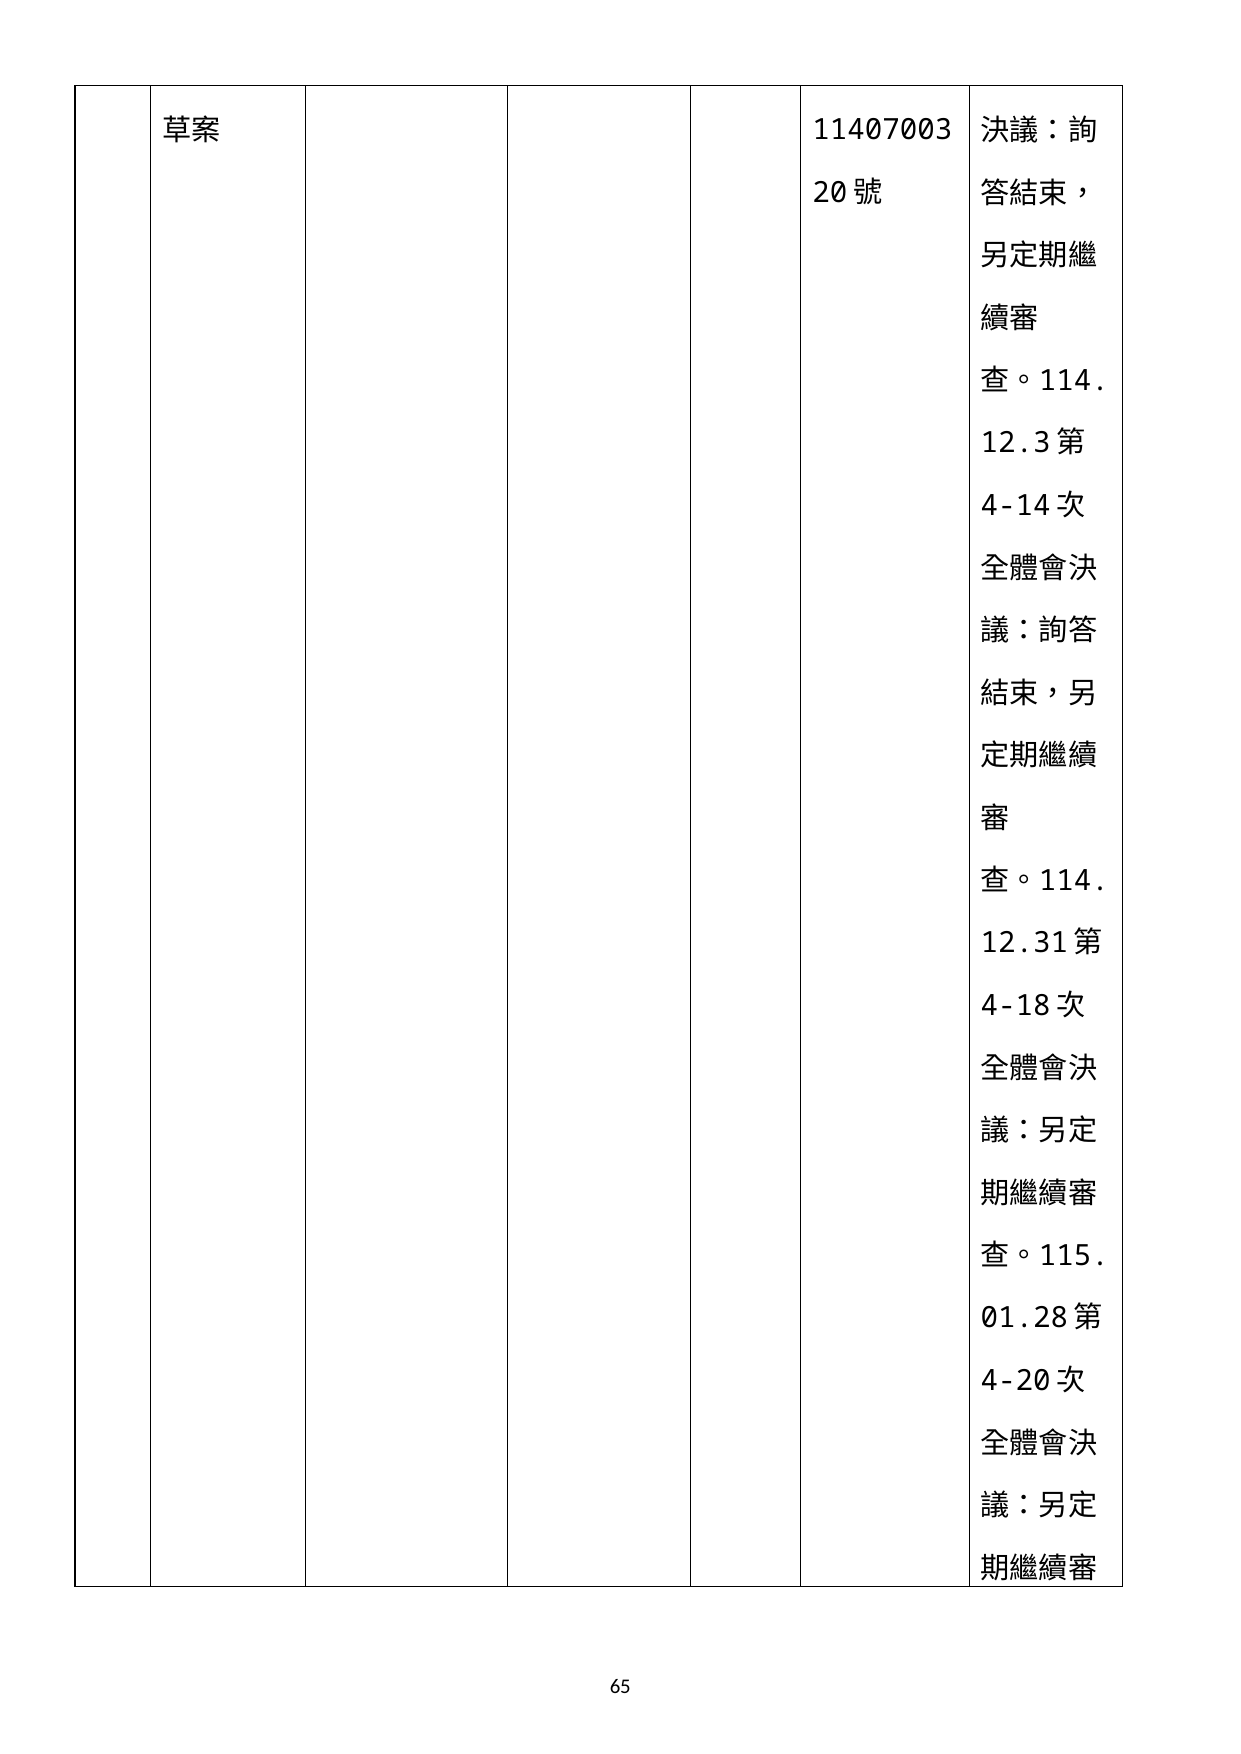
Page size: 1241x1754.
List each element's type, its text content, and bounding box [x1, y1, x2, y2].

table_cell 決議：詢答結束，另定期繼續審查。114.12.3第4-14次全體會決議：詢答結束，另定期繼續審查。114.12.31第4-18次全體會決議：另定期繼續審查。115.01.28第4-20次全體會決議：另定期繼續審 [970, 86, 1122, 1586]
table_cell [508, 86, 690, 1586]
table_cell 草案 [151, 86, 305, 1586]
table_cell [306, 86, 507, 1586]
table_cell [691, 86, 800, 1586]
table_cell 1140700320號 [801, 86, 969, 1586]
table_cell [76, 86, 150, 1586]
